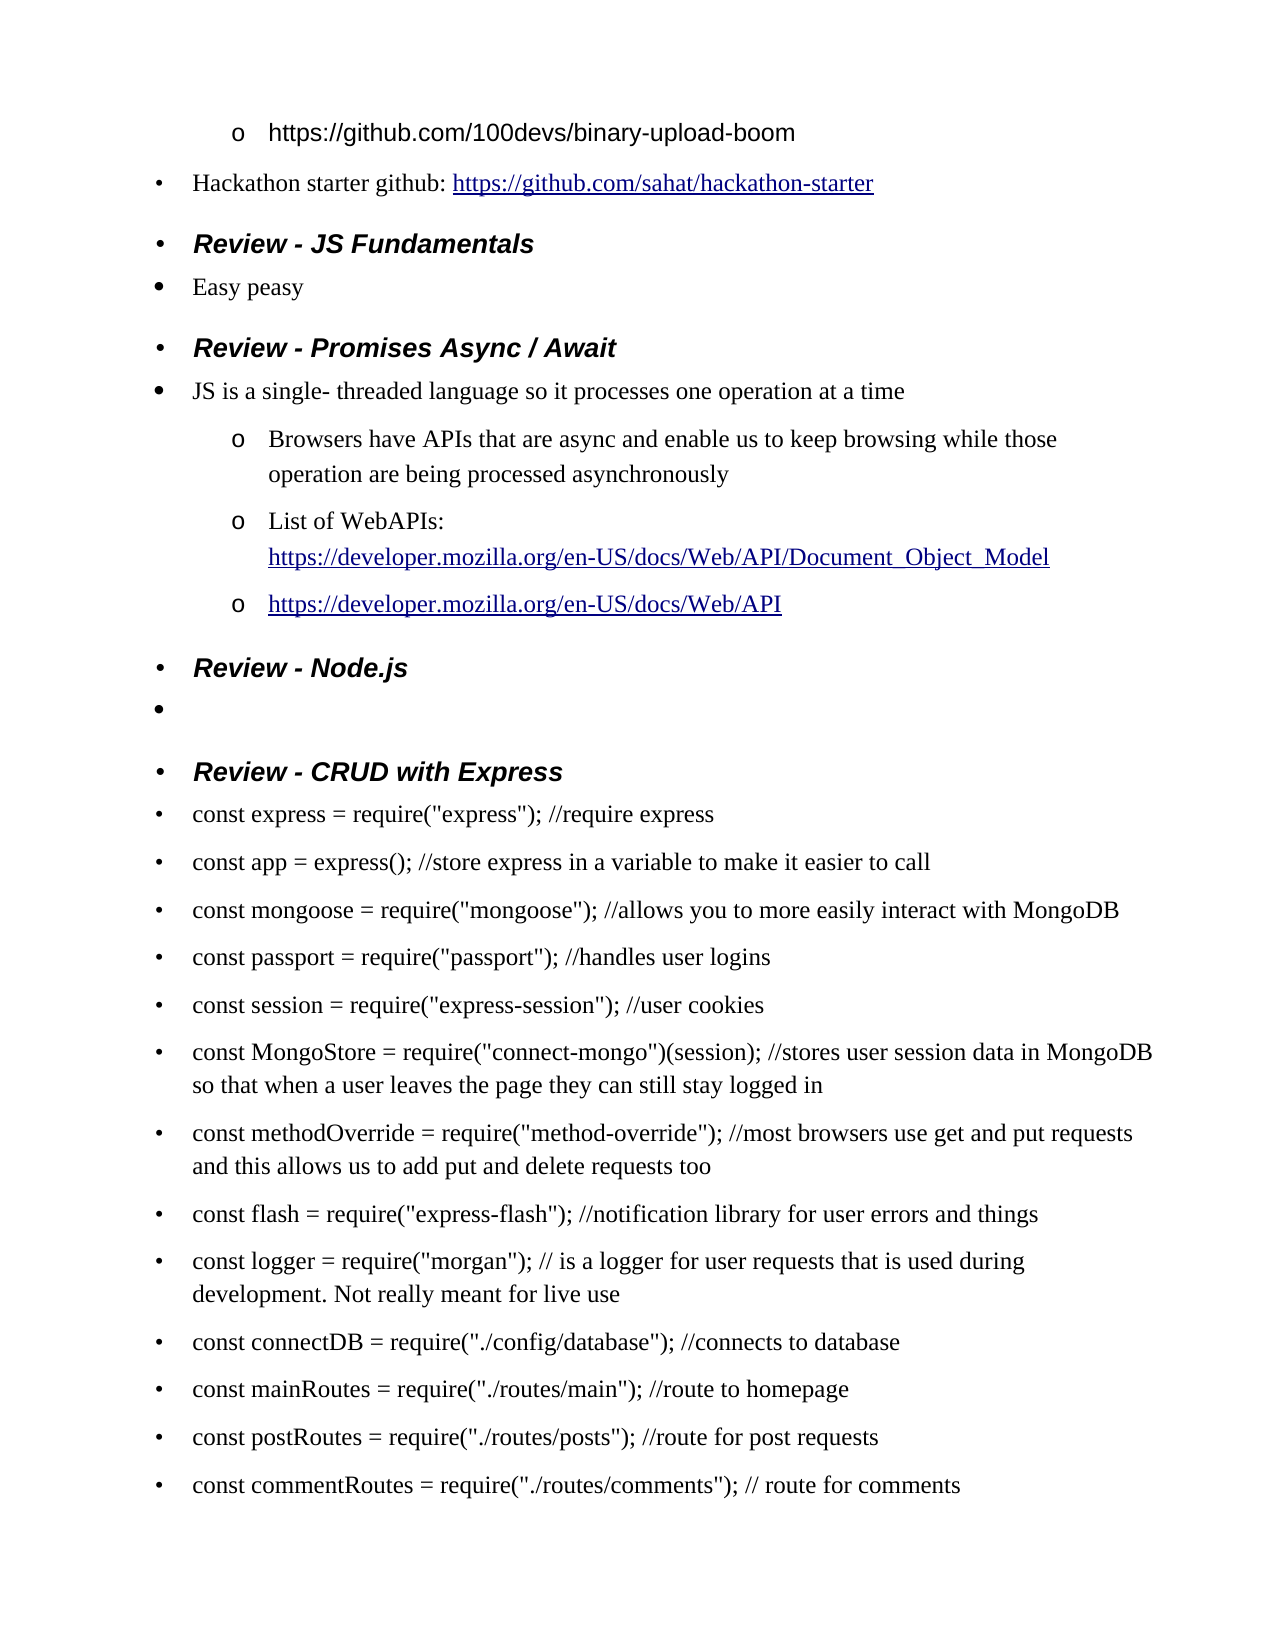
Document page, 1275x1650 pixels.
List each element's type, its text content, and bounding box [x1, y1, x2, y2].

list const passport = require("passport"); //handles user logins [154, 942, 1157, 971]
list Browsers have APIs that are async and enable us to keep browsing while those operation are being processed asynchronously [231, 424, 1157, 488]
list const logger = require("morgan"); // is a logger for user requests that is used during development. Not really meant for live use [154, 1246, 1157, 1308]
list Hackathon starter github: https://github.com/sahat/hackathon-starter [154, 168, 1157, 197]
list const commentRoutes = require("./routes/comments"); // route for comments [154, 1470, 1157, 1498]
list const app = express(); //store express in a variable to make it easier to call [154, 847, 1157, 876]
list const flash = require("express-flash"); //notification library for user errors and things [154, 1199, 1157, 1227]
list Easy peasy [154, 272, 1157, 301]
list const methodOverride = require("method-override"); //most browsers use get and put requests and this allows us to add put and delete requests too [154, 1118, 1157, 1180]
list List of WebAPIs: https://developer.mozilla.org/en-US/docs/Web/API/Document_Object_Model [231, 506, 1157, 570]
list const postRoutes = require("./routes/posts"); //route for post requests [154, 1422, 1157, 1451]
list https://github.com/100devs/binary-upload-boom [231, 118, 1157, 149]
list Review - CRUD with Express [156, 756, 1157, 787]
list const mainRoutes = require("./routes/main"); //route to homepage [154, 1374, 1157, 1403]
list Review - Promises Async / Await [156, 332, 1157, 364]
list const MongoStore = require("connect-mongo")(session); //stores user session data in MongoDB so that when a user leaves the page they can still stay logged in [154, 1037, 1157, 1099]
list const mongoose = require("mongoose"); //allows you to more easily interact with MongoDB [154, 895, 1157, 923]
list https://developer.mozilla.org/en-US/docs/Web/API [231, 589, 1157, 620]
list Review - JS Fundamentals [156, 228, 1157, 260]
list const connectDB = require("./config/database"); //connects to database [154, 1327, 1157, 1356]
list const express = require("express"); //require express [154, 799, 1157, 828]
list Review - Node.js [156, 652, 1157, 683]
list JS is a single- threaded language so it processes one operation at a time [154, 376, 1157, 405]
list const session = require("express-session"); //user cookies [154, 990, 1157, 1019]
